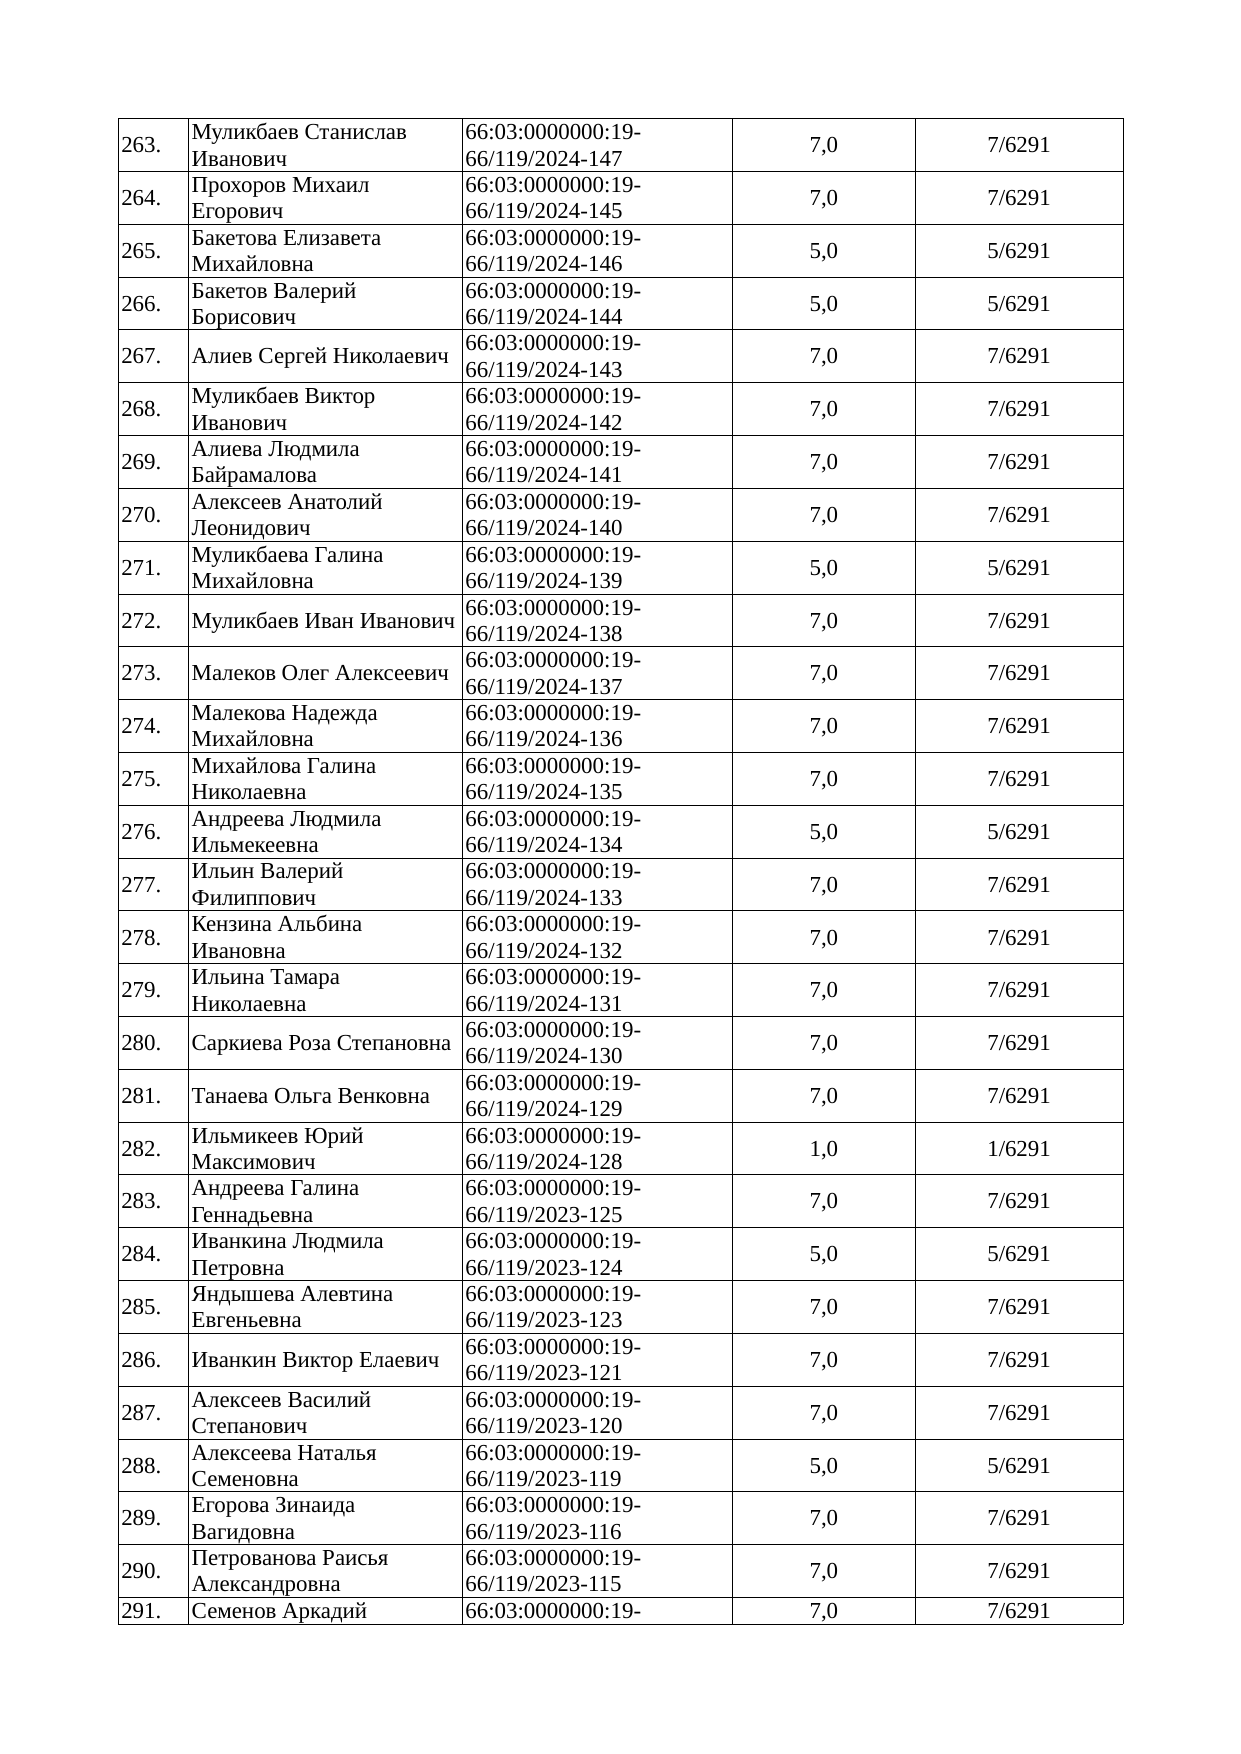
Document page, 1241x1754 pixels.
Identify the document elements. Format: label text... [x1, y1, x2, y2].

table_cell 7,0 [733, 911, 915, 963]
table_cell 287. [119, 1387, 188, 1438]
table_cell 279. [119, 964, 188, 1016]
table_cell Бакетов Валерий Борисович [189, 278, 462, 329]
table_cell 7,0 [733, 119, 915, 171]
table_cell 268. [119, 383, 188, 435]
table_cell 66:03:0000000:19-66/119/2024-139 [463, 542, 732, 593]
table_cell 291. [119, 1598, 188, 1623]
table_cell 66:03:0000000:19-66/119/2024-145 [463, 172, 732, 224]
table_cell 278. [119, 911, 188, 963]
table_cell Муликбаев Виктор Иванович [189, 383, 462, 435]
table_cell 66:03:0000000:19-66/119/2024-147 [463, 119, 732, 171]
table_cell Алексеев Анатолий Леонидович [189, 489, 462, 541]
table_cell 280. [119, 1017, 188, 1069]
table_cell 66:03:0000000:19-66/119/2024-136 [463, 700, 732, 752]
table_cell Ильина Тамара Николаевна [189, 964, 462, 1016]
table_cell 7/6291 [916, 172, 1123, 224]
table_cell 7/6291 [916, 859, 1123, 910]
table_cell 5/6291 [916, 225, 1123, 277]
table_cell 286. [119, 1334, 188, 1386]
table_cell 276. [119, 806, 188, 857]
table_cell 7/6291 [916, 911, 1123, 963]
table_cell 5,0 [733, 225, 915, 277]
table_cell 267. [119, 330, 188, 382]
table_cell 66:03:0000000:19-66/119/2024-142 [463, 383, 732, 435]
table_cell Малеков Олег Алексеевич [189, 647, 462, 699]
table_cell Муликбаев Иван Иванович [189, 595, 462, 646]
table_cell Алиева Людмила Байрамалова [189, 436, 462, 488]
table_cell 7,0 [733, 859, 915, 910]
table_cell 7/6291 [916, 1598, 1123, 1623]
table_cell 7,0 [733, 595, 915, 646]
table_cell Бакетова Елизавета Михайловна [189, 225, 462, 277]
table_cell Алексеев Василий Степанович [189, 1387, 462, 1438]
table_cell 66:03:0000000:19-66/119/2024-128 [463, 1123, 732, 1174]
table_cell 7,0 [733, 1281, 915, 1333]
table_cell 289. [119, 1492, 188, 1544]
table_cell Муликбаев Станислав Иванович [189, 119, 462, 171]
table_cell Алексеева Наталья Семеновна [189, 1440, 462, 1491]
table_cell 7/6291 [916, 700, 1123, 752]
table_cell Малекова Надежда Михайловна [189, 700, 462, 752]
table_cell Андреева Людмила Ильмекеевна [189, 806, 462, 857]
table_cell 7,0 [733, 700, 915, 752]
table_cell 7,0 [733, 383, 915, 435]
table_cell 5,0 [733, 1440, 915, 1491]
table_cell 66:03:0000000:19-66/119/2024-146 [463, 225, 732, 277]
table_cell 66:03:0000000:19-66/119/2023-125 [463, 1175, 732, 1227]
table_cell 7/6291 [916, 436, 1123, 488]
table_cell Муликбаева Галина Михайловна [189, 542, 462, 593]
table_cell 7,0 [733, 1070, 915, 1122]
table_cell 66:03:0000000:19- [463, 1598, 732, 1623]
table_cell 263. [119, 119, 188, 171]
table_cell 269. [119, 436, 188, 488]
table_cell 265. [119, 225, 188, 277]
table_cell 66:03:0000000:19-66/119/2024-144 [463, 278, 732, 329]
table_cell 285. [119, 1281, 188, 1333]
table_cell 66:03:0000000:19-66/119/2023-121 [463, 1334, 732, 1386]
table_cell 66:03:0000000:19-66/119/2024-143 [463, 330, 732, 382]
table_cell 7,0 [733, 330, 915, 382]
table_cell 7/6291 [916, 964, 1123, 1016]
table_cell 274. [119, 700, 188, 752]
table_cell 1/6291 [916, 1123, 1123, 1174]
table_cell 7/6291 [916, 119, 1123, 171]
table_cell 7/6291 [916, 1175, 1123, 1227]
table_cell 271. [119, 542, 188, 593]
table_cell Саркиева Роза Степановна [189, 1017, 462, 1069]
table_cell 7/6291 [916, 489, 1123, 541]
table_cell 66:03:0000000:19-66/119/2024-131 [463, 964, 732, 1016]
table_cell 284. [119, 1228, 188, 1280]
table_cell Иванкин Виктор Елаевич [189, 1334, 462, 1386]
table_cell 66:03:0000000:19-66/119/2023-124 [463, 1228, 732, 1280]
table_cell 5,0 [733, 806, 915, 857]
table_cell 272. [119, 595, 188, 646]
table_cell 7/6291 [916, 1017, 1123, 1069]
table_cell Прохоров Михаил Егорович [189, 172, 462, 224]
table_cell 270. [119, 489, 188, 541]
table_cell Иванкина Людмила Петровна [189, 1228, 462, 1280]
table_cell 66:03:0000000:19-66/119/2024-135 [463, 753, 732, 805]
table_cell Петрованова Раисья Александровна [189, 1545, 462, 1597]
table_cell 66:03:0000000:19-66/119/2024-134 [463, 806, 732, 857]
table_cell 7,0 [733, 1598, 915, 1623]
table_cell 1,0 [733, 1123, 915, 1174]
table_cell 281. [119, 1070, 188, 1122]
table_cell 66:03:0000000:19-66/119/2024-130 [463, 1017, 732, 1069]
table_cell 7,0 [733, 436, 915, 488]
table_cell 7,0 [733, 1492, 915, 1544]
table_cell 66:03:0000000:19-66/119/2023-120 [463, 1387, 732, 1438]
table_cell Егорова Зинаида Вагидовна [189, 1492, 462, 1544]
table_cell 5,0 [733, 1228, 915, 1280]
table_cell 7,0 [733, 964, 915, 1016]
table_cell 7/6291 [916, 383, 1123, 435]
table_cell 66:03:0000000:19-66/119/2024-141 [463, 436, 732, 488]
table_cell 7/6291 [916, 1387, 1123, 1438]
table_cell 290. [119, 1545, 188, 1597]
table_cell Алиев Сергей Николаевич [189, 330, 462, 382]
table_cell Андреева Галина Геннадьевна [189, 1175, 462, 1227]
table_cell 7/6291 [916, 1070, 1123, 1122]
table_cell Ильмикеев Юрий Максимович [189, 1123, 462, 1174]
table_cell 7,0 [733, 1387, 915, 1438]
table_cell 66:03:0000000:19-66/119/2024-140 [463, 489, 732, 541]
table_cell 7/6291 [916, 330, 1123, 382]
table_cell 66:03:0000000:19-66/119/2023-116 [463, 1492, 732, 1544]
table_cell 7/6291 [916, 647, 1123, 699]
table_cell Ильин Валерий Филиппович [189, 859, 462, 910]
table_cell 5,0 [733, 278, 915, 329]
table_cell 277. [119, 859, 188, 910]
table_cell 66:03:0000000:19-66/119/2024-138 [463, 595, 732, 646]
table_cell Танаева Ольга Венковна [189, 1070, 462, 1122]
table_cell Михайлова Галина Николаевна [189, 753, 462, 805]
table_cell 7,0 [733, 1334, 915, 1386]
table_cell 5/6291 [916, 1440, 1123, 1491]
table_cell 5/6291 [916, 278, 1123, 329]
table_cell 7/6291 [916, 595, 1123, 646]
table_cell 5/6291 [916, 1228, 1123, 1280]
table_cell 7,0 [733, 172, 915, 224]
table_cell Семенов Аркадий [189, 1598, 462, 1623]
table_cell 275. [119, 753, 188, 805]
table_cell 7,0 [733, 647, 915, 699]
table_cell Яндышева Алевтина Евгеньевна [189, 1281, 462, 1333]
table_cell 283. [119, 1175, 188, 1227]
table_cell 66:03:0000000:19-66/119/2024-129 [463, 1070, 732, 1122]
table_cell 7/6291 [916, 1545, 1123, 1597]
table_cell 66:03:0000000:19-66/119/2023-123 [463, 1281, 732, 1333]
table_cell 7/6291 [916, 753, 1123, 805]
table_cell 5/6291 [916, 806, 1123, 857]
table_cell 66:03:0000000:19-66/119/2024-132 [463, 911, 732, 963]
table_cell 66:03:0000000:19-66/119/2024-137 [463, 647, 732, 699]
table_cell 5,0 [733, 542, 915, 593]
table_cell 7,0 [733, 1017, 915, 1069]
table_cell 66:03:0000000:19-66/119/2024-133 [463, 859, 732, 910]
table_cell 7,0 [733, 489, 915, 541]
table_cell 7/6291 [916, 1281, 1123, 1333]
table_cell 266. [119, 278, 188, 329]
table_cell 7,0 [733, 1545, 915, 1597]
table_cell 282. [119, 1123, 188, 1174]
table_cell Кензина Альбина Ивановна [189, 911, 462, 963]
table_cell 7/6291 [916, 1334, 1123, 1386]
table_cell 264. [119, 172, 188, 224]
table_cell 7/6291 [916, 1492, 1123, 1544]
table_cell 66:03:0000000:19-66/119/2023-119 [463, 1440, 732, 1491]
table_cell 7,0 [733, 753, 915, 805]
table_cell 7,0 [733, 1175, 915, 1227]
table_cell 5/6291 [916, 542, 1123, 593]
table_cell 66:03:0000000:19-66/119/2023-115 [463, 1545, 732, 1597]
table_cell 288. [119, 1440, 188, 1491]
table_cell 273. [119, 647, 188, 699]
